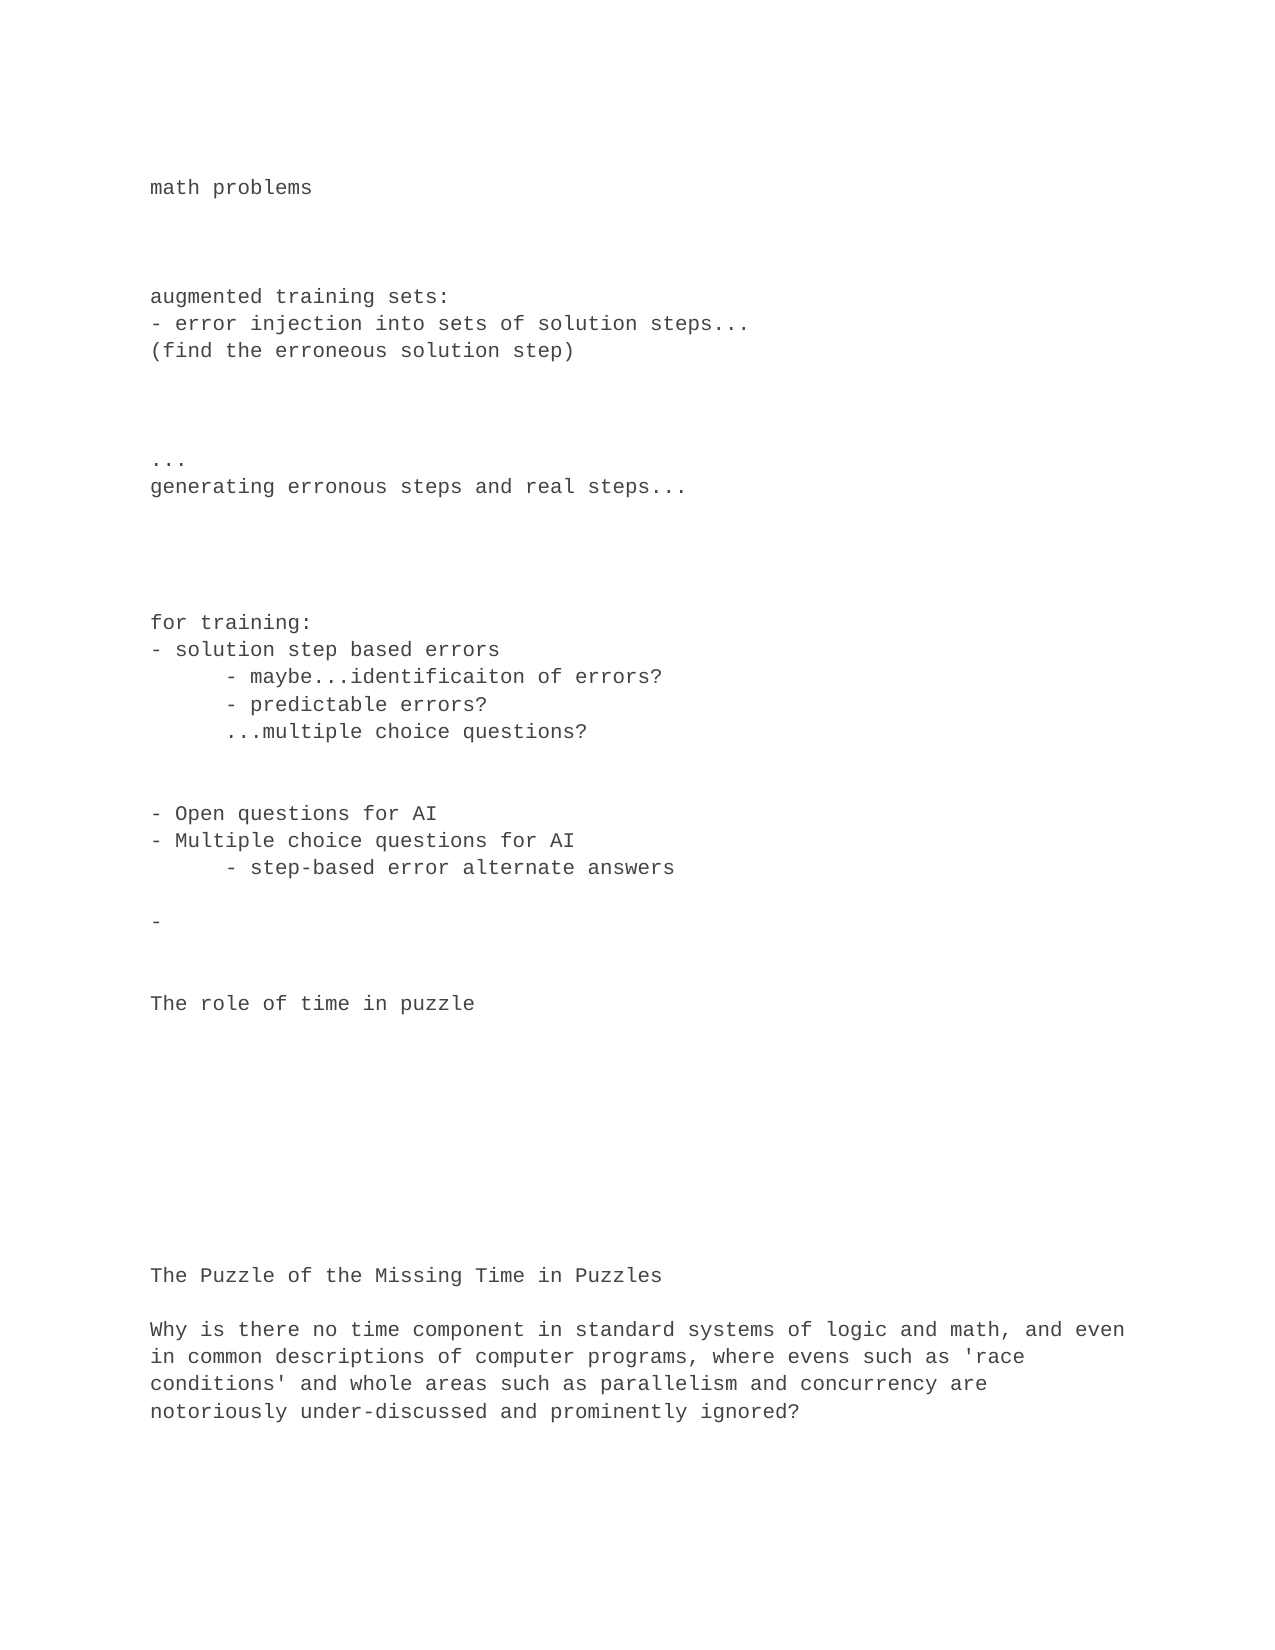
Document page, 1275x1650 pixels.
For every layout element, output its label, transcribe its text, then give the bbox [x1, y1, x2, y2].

text (find the erroneous solution step) [150, 340, 1125, 364]
text - predictable errors? [150, 694, 1125, 717]
text The Puzzle of the Missing Time in Puzzles [150, 1265, 1125, 1288]
text ...multiple choice questions? [150, 721, 1125, 744]
text augmented training sets: [150, 286, 1125, 309]
text - [150, 911, 1125, 935]
text math problems [150, 177, 1125, 201]
text ... [150, 449, 1125, 473]
text - Open questions for AI [150, 802, 1125, 826]
text Why is there no time component in standard systems of logic and math, and even in common descriptions of computer programs, where evens such as 'race conditions' and whole areas such as parallelism and concurrency are notoriously under-discussed and prominently ignored? [150, 1319, 1125, 1424]
text - step-based error alternate answers [150, 857, 1125, 881]
text - error injection into sets of solution steps... [150, 313, 1125, 337]
text for training: [150, 612, 1125, 636]
text - Multiple choice questions for AI [150, 830, 1125, 853]
text The role of time in puzzle [150, 993, 1125, 1016]
text generating erronous steps and real steps... [150, 476, 1125, 500]
text - maybe...identificaiton of errors? [150, 667, 1125, 690]
text - solution step based errors [150, 639, 1125, 663]
